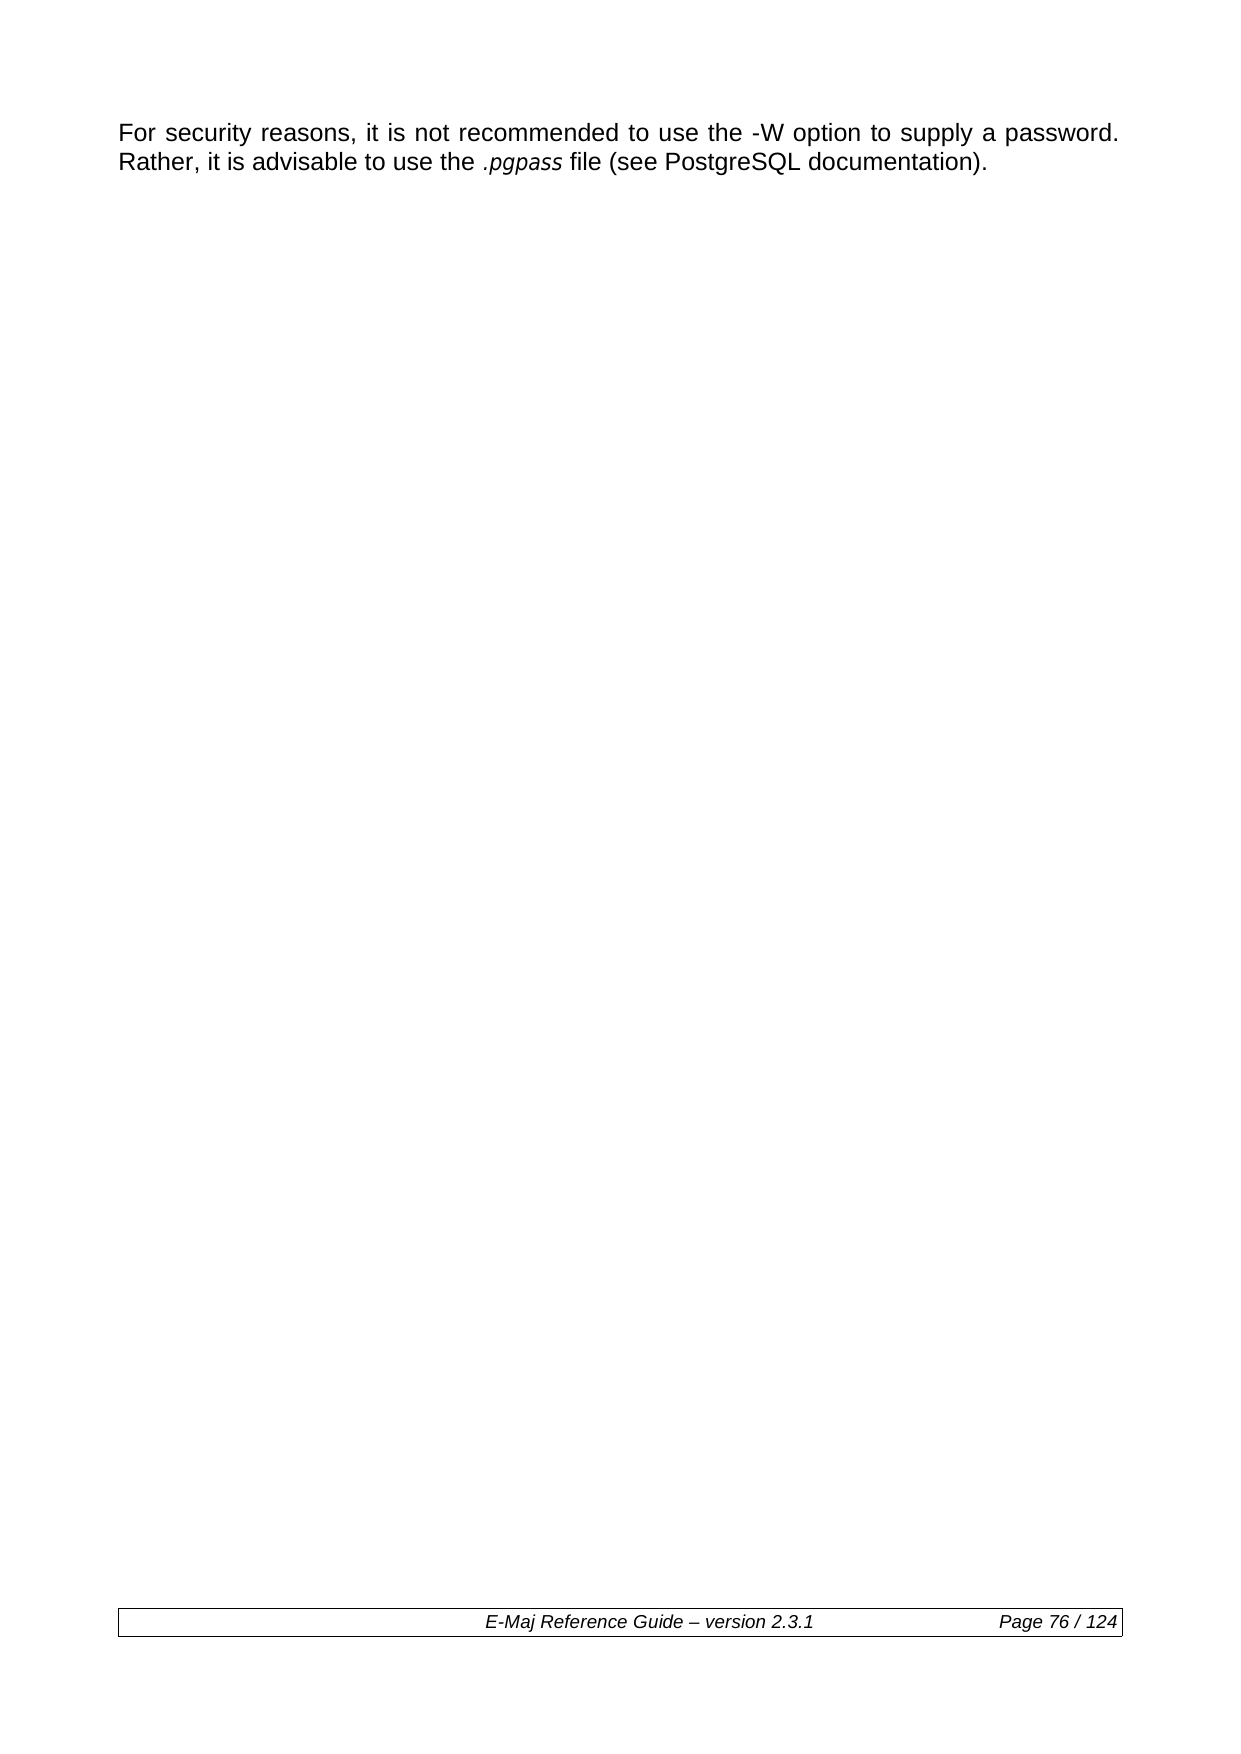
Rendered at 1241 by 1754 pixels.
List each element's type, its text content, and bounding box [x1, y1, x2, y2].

text For security reasons, it is not recommended to use the -W option to supply a password. Rather, it is advisable to use the .pgpass file (see PostgreSQL documentation). [118, 118, 1122, 176]
